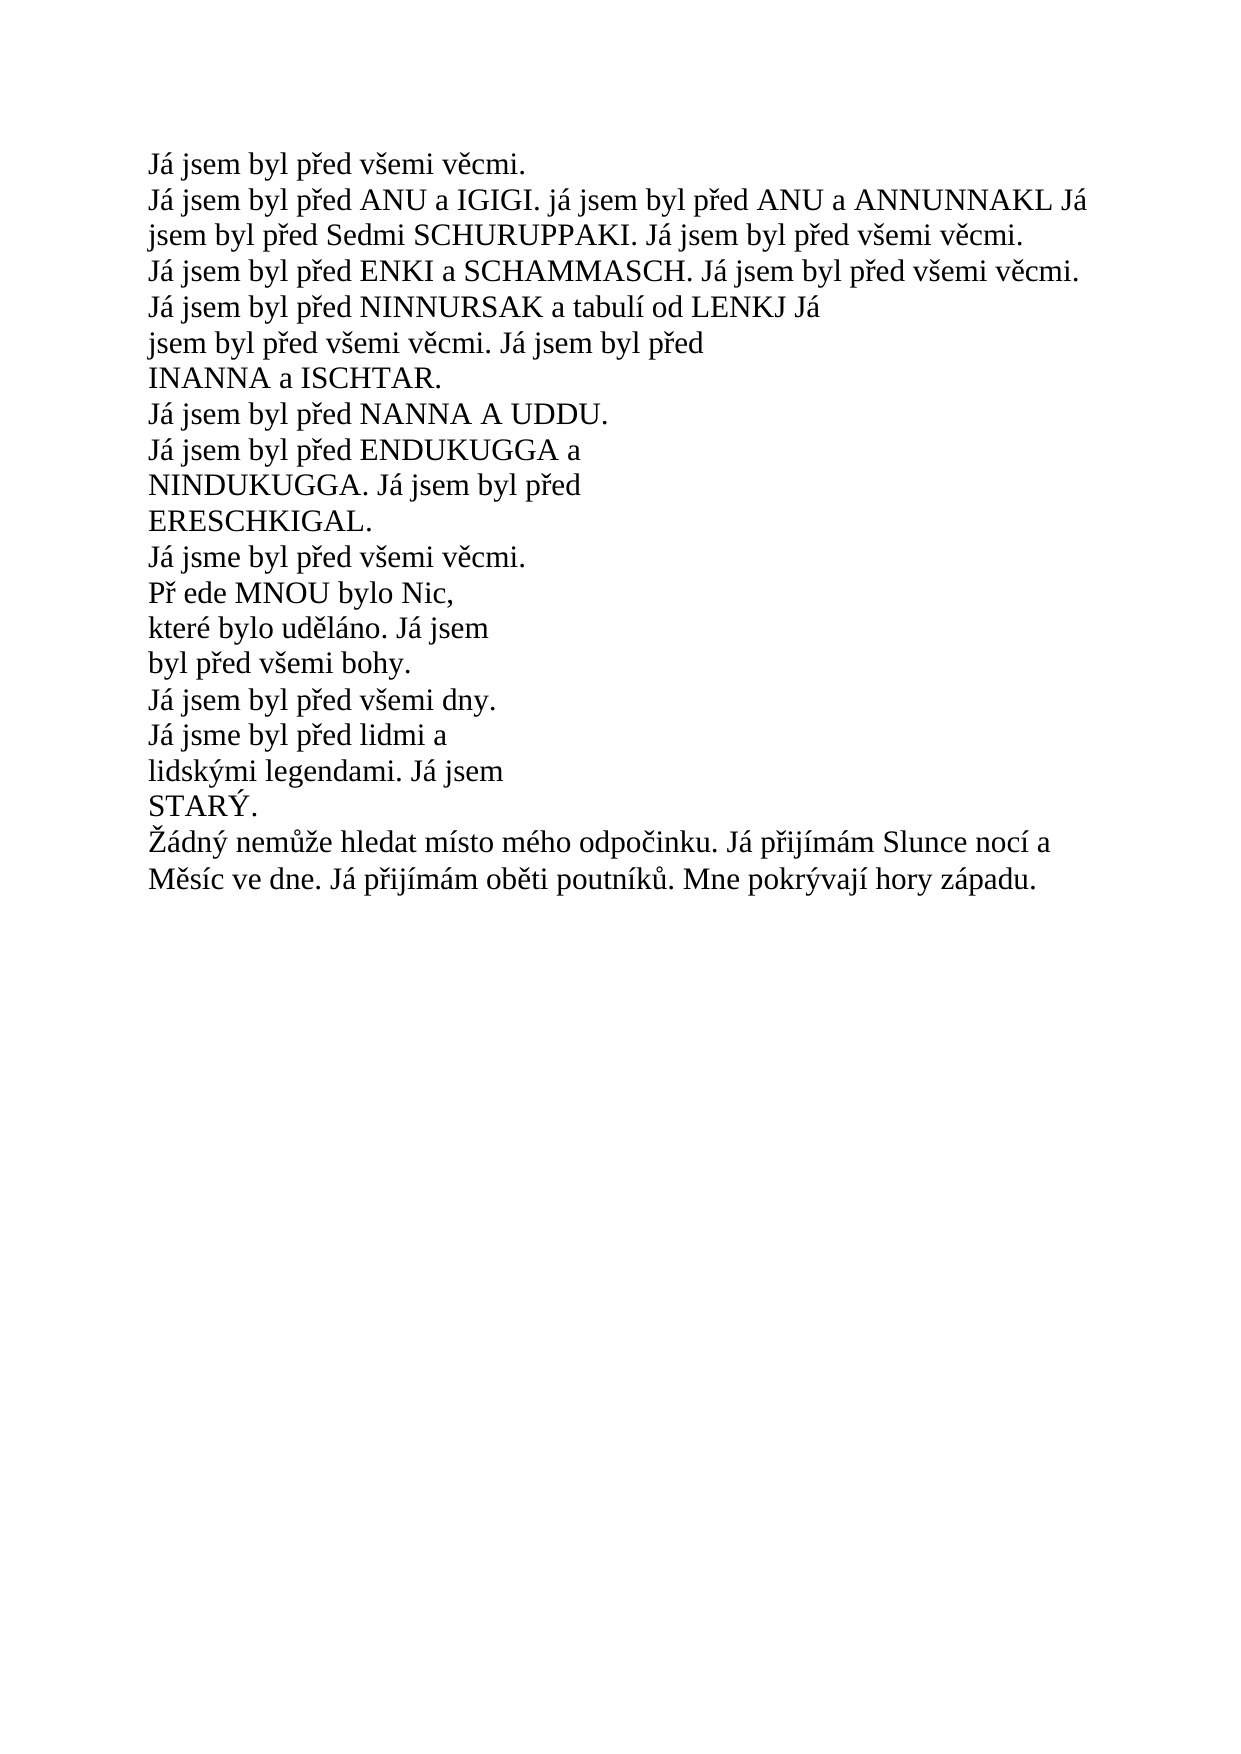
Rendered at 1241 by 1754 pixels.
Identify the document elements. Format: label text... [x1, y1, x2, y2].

text Já jsem byl před ANU a IGIGI. já jsem byl před ANU a ANNUNNAKL Já jsem byl před Sedmi SCHURUPPAKI. Já jsem byl před všemi věcmi. [148, 181, 1094, 252]
text Já jsem byl před všemi věcmi. [148, 145, 1094, 181]
text Žádný nemůže hledat místo mého odpočinku. Já přijímám Slunce nocí a Měsíc ve dne. Já přijímám oběti poutníků. Mne pokrývají hory západu. [148, 823, 1094, 896]
text Já jsem byl před NINNURSAK a tabulí od LENKJ Já jsem byl před všemi věcmi. Já jsem byl před INANNA a ISCHTAR. [148, 288, 832, 395]
text Já jsme byl před lidmi a lidskými legendami. Já jsem STARÝ. [148, 717, 523, 823]
text Já jsem byl před ENKI a SCHAMMASCH. Já jsem byl před všemi věcmi. [148, 253, 1094, 288]
text Já jsem byl před NANNA A UDDU. [148, 395, 1094, 431]
text Já jsme byl před všemi věcmi. [148, 538, 1094, 574]
text Př ede MNOU bylo Nic, které bylo uděláno. Já jsem byl před všemi bohy. [148, 574, 513, 681]
text Já jsem byl před ENDUKUGGA a NINDUKUGGA. Já jsem byl před ERESCHKIGAL. [148, 431, 590, 538]
text Já jsem byl před všemi dny. [148, 681, 1094, 717]
